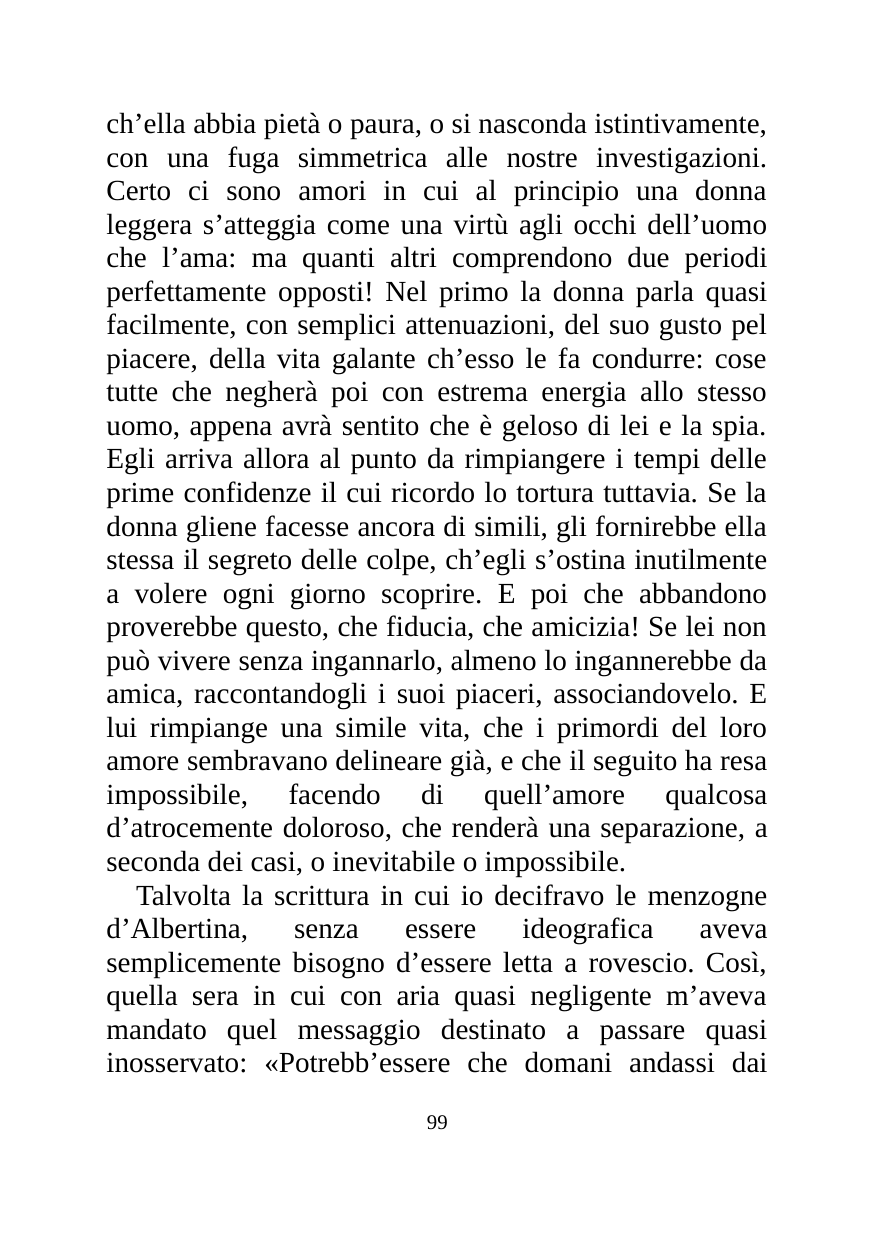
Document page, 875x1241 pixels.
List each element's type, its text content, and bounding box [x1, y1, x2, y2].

text Talvolta la scrittura in cui io decifravo le menzogne d’Albertina, senza essere ideografica aveva semplicemente bisogno d’essere letta a rovescio. Così, quella sera in cui con aria quasi negligente m’aveva mandato quel messaggio destinato a passare quasi inosservato: «Potrebb’essere che domani andassi dai [106, 878, 768, 1079]
text ch’ella abbia pietà o paura, o si nasconda istintivamente, con una fuga simmetrica alle nostre investigazioni. Certo ci sono amori in cui al principio una donna leggera s’atteggia come una virtù agli occhi dell’uomo che l’ama: ma quanti altri comprendono due periodi perfettamente opposti! Nel primo la donna parla quasi facilmente, con semplici attenuazioni, del suo gusto pel piacere, della vita galante ch’esso le fa condurre: cose tutte che negherà poi con estrema energia allo stesso uomo, appena avrà sentito che è geloso di lei e la spia. Egli arriva allora al punto da rimpiangere i tempi delle prime confidenze il cui ricordo lo tortura tuttavia. Se la donna gliene facesse ancora di simili, gli fornirebbe ella stessa il segreto delle colpe, ch’egli s’ostina inutilmente a volere ogni giorno scoprire. E poi che abbandono proverebbe questo, che fiducia, che amicizia! Se lei non può vivere senza ingannarlo, almeno lo ingannerebbe da amica, raccontandogli i suoi piaceri, associandovelo. E lui rimpiange una simile vita, che i primordi del loro amore sembravano delineare già, e che il seguito ha resa impossibile, facendo di quell’amore qualcosa d’atrocemente doloroso, che renderà una separazione, a seconda dei casi, o inevitabile o impossibile. [106, 106, 768, 878]
